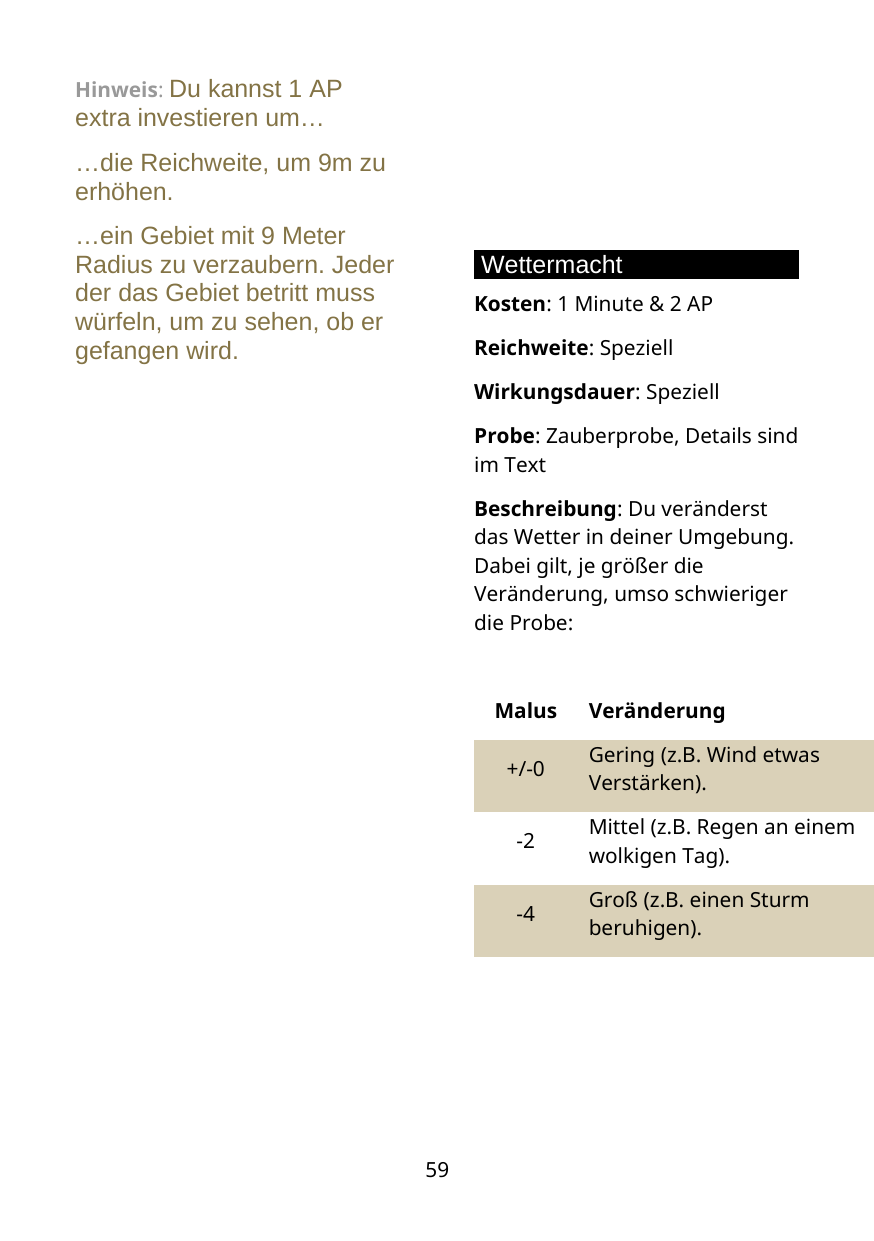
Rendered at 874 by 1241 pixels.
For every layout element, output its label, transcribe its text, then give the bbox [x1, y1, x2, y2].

text Beschreibung: Du veränderst das Wetter in deiner Umgebung. Dabei gilt, je größer die Veränderung, umso schwieriger die Probe: [474, 494, 799, 636]
table_cell -2 [474, 813, 577, 885]
text Kosten: 1 Minute & 2 AP [474, 289, 799, 318]
table_cell -4 [474, 885, 577, 957]
table_cell +/-0 [474, 740, 577, 812]
table_header Malus [474, 696, 577, 740]
text Wirkungsdauer: Speziell [474, 377, 799, 406]
table_header Veränderung [577, 696, 874, 740]
text Hinweis: Du kannst 1 AP extra investieren um… [75, 74, 400, 132]
text …die Reichweite, um 9m zu erhöhen. [75, 148, 400, 205]
table_cell Mittel (z.B. Regen an einem wolkigen Tag). [577, 813, 874, 885]
text Probe: Zauberprobe, Details sind im Text [474, 421, 799, 478]
text …ein Gebiet mit 9 Meter Radius zu verzaubern. Jeder der das Gebiet betritt muss würfeln, um zu sehen, ob er gefangen wird. [75, 221, 400, 365]
text Reichweite: Speziell [474, 333, 799, 362]
table_cell Groß (z.B. einen Sturm beruhigen). [577, 885, 874, 957]
subtitle Wettermacht [474, 250, 799, 279]
table_cell Gering (z.B. Wind etwas Verstärken). [577, 740, 874, 812]
